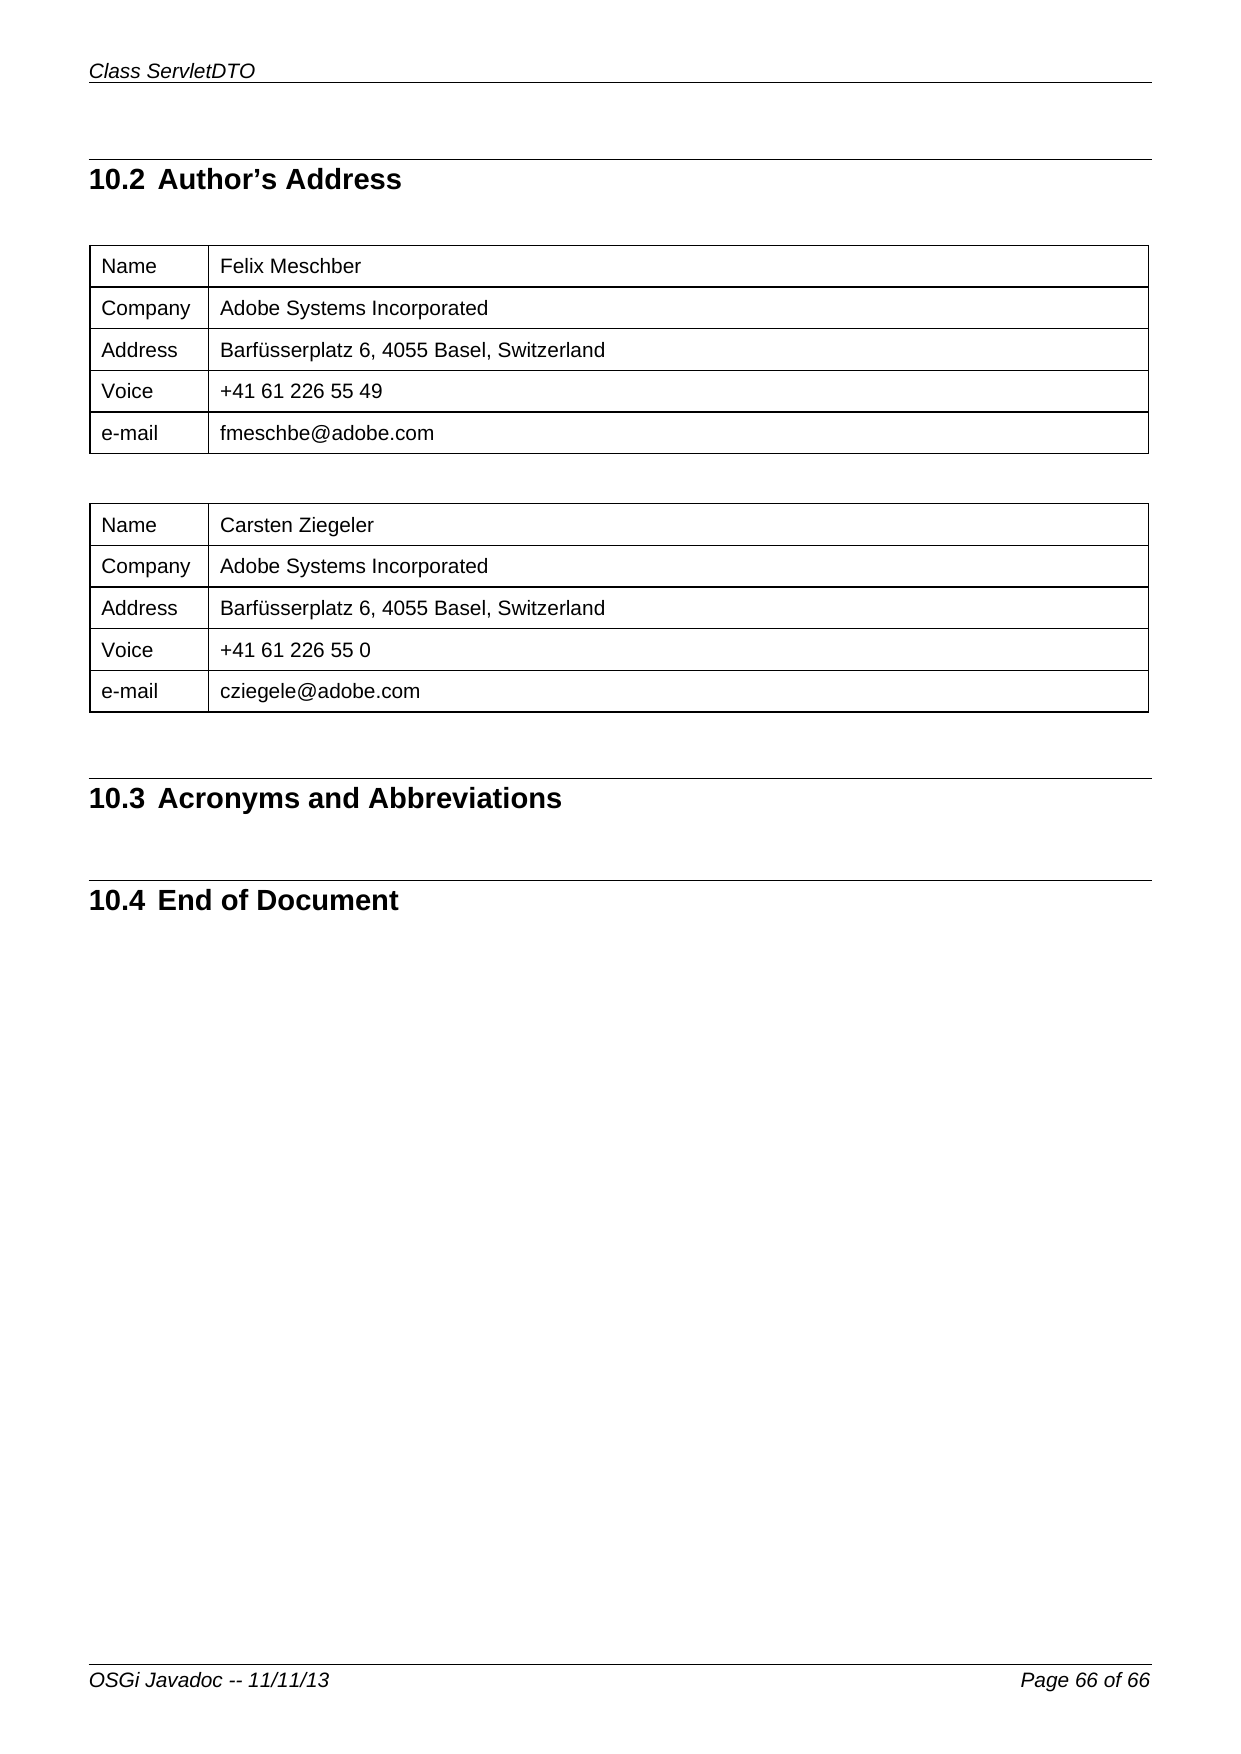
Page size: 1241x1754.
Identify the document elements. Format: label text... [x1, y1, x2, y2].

subtitle Author’s Address [88, 160, 1152, 196]
subtitle End of Document [88, 881, 1152, 917]
table_header Name [91, 504, 208, 545]
table_header Carsten Ziegeler [209, 504, 1148, 545]
table_cell Voice [91, 371, 208, 411]
table_cell fmeschbe@adobe.com [209, 413, 1148, 453]
table_cell Barfüsserplatz 6, 4055 Basel, Switzerland [209, 329, 1148, 370]
table_cell Barfüsserplatz 6, 4055 Basel, Switzerland [209, 588, 1148, 628]
table_cell Voice [91, 629, 208, 670]
table_cell e-mail [91, 671, 208, 711]
table_cell cziegele@adobe.com [209, 671, 1148, 711]
table_header Name [91, 246, 208, 286]
table_cell +41 61 226 55 0 [209, 629, 1148, 670]
table_cell Company [91, 288, 208, 328]
table_cell +41 61 226 55 49 [209, 371, 1148, 411]
table_cell Address [91, 588, 208, 628]
table_cell Adobe Systems Incorporated [209, 288, 1148, 328]
table_header Felix Meschber [209, 246, 1148, 286]
table_cell Company [91, 546, 208, 586]
table_cell Address [91, 329, 208, 370]
subtitle Acronyms and Abbreviations [88, 779, 1152, 815]
table_cell Adobe Systems Incorporated [209, 546, 1148, 586]
table_cell e-mail [91, 413, 208, 453]
